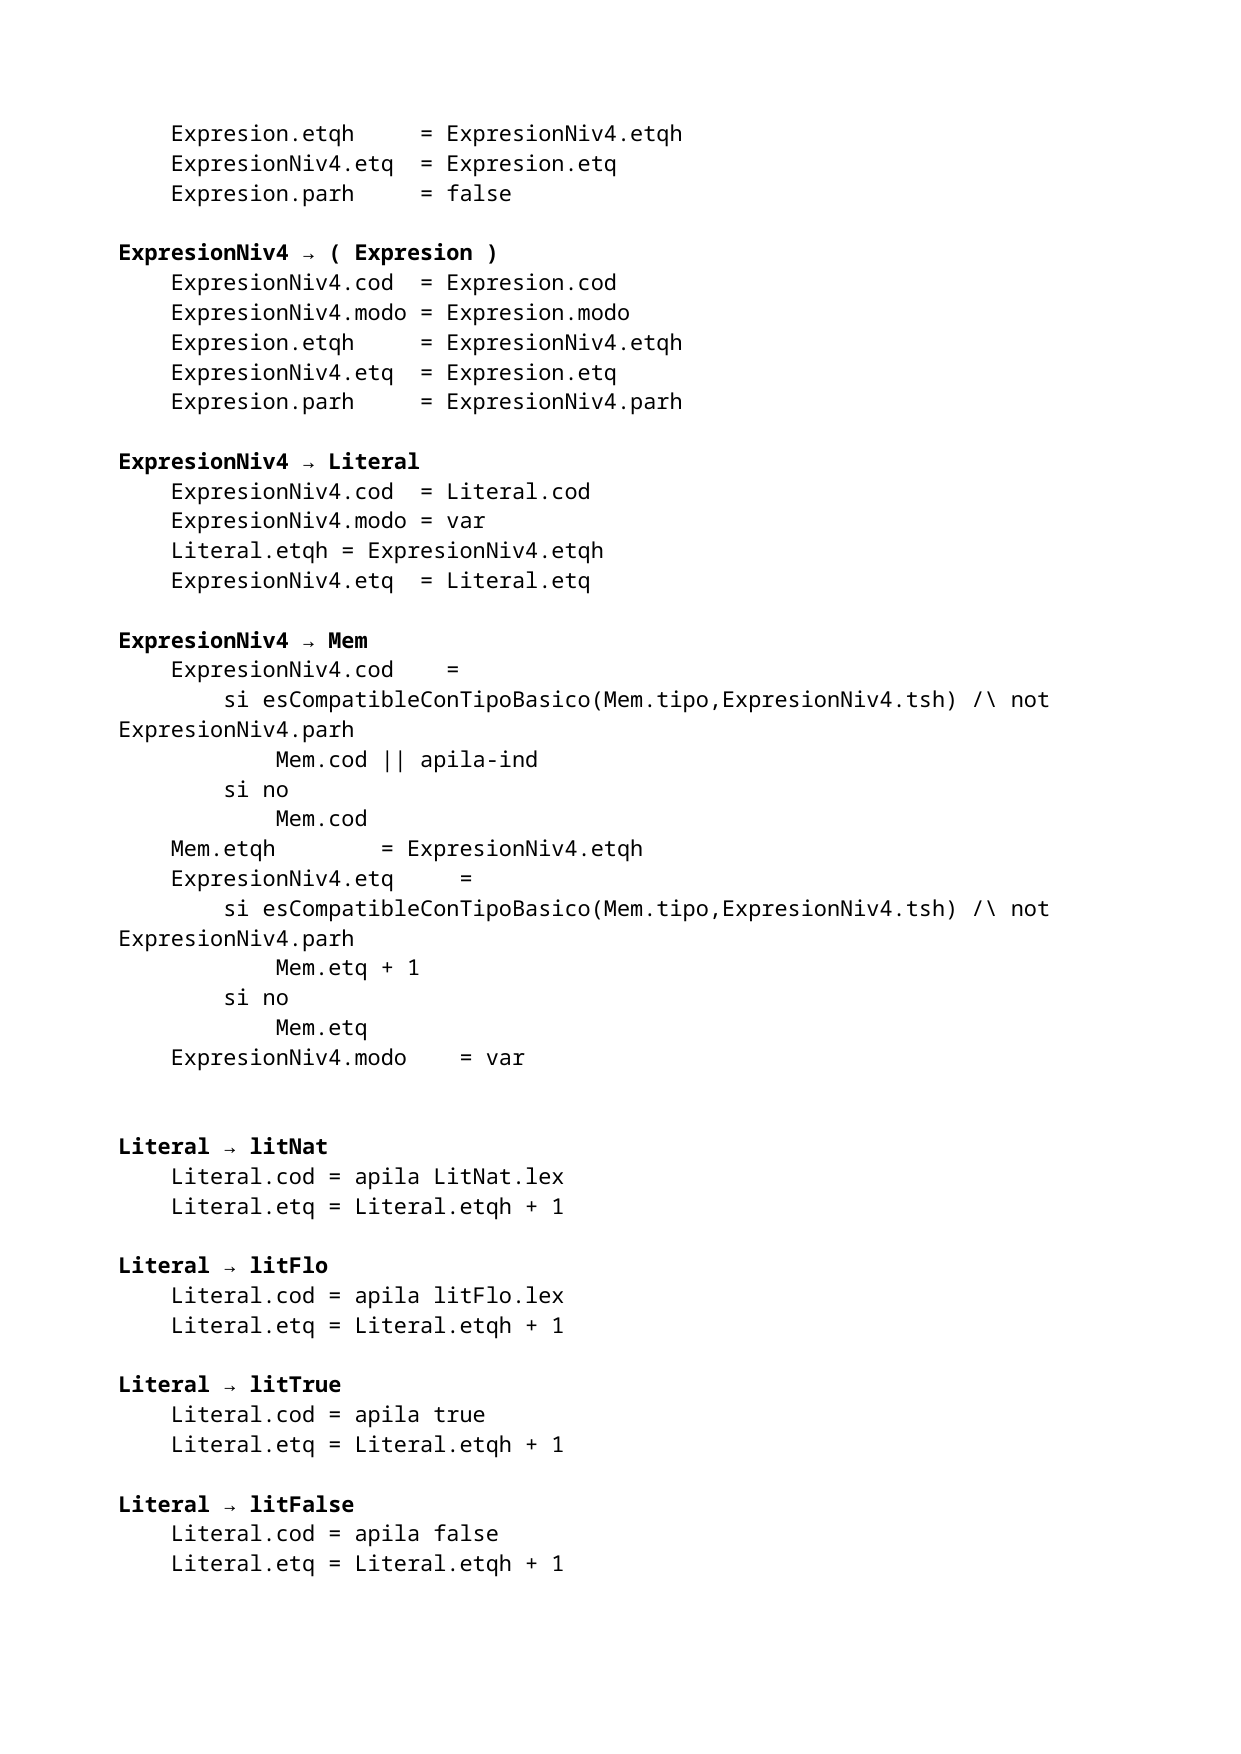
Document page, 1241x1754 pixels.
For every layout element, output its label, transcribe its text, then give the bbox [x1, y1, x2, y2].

text Literal → litFlo [118, 1250, 1122, 1280]
text ExpresionNiv4.modo = Expresion.modo [118, 297, 1122, 327]
text ExpresionNiv4 → Mem [118, 624, 1122, 654]
text ExpresionNiv4.modo = var [118, 505, 1122, 535]
text si esCompatibleConTipoBasico(Mem.tipo,ExpresionNiv4.tsh) /\ not ExpresionNiv4.parh [118, 893, 1122, 952]
text si no [118, 773, 1122, 803]
text Mem.etq [118, 1012, 1122, 1042]
text Literal.cod = apila false [118, 1518, 1122, 1548]
text Expresion.parh = false [118, 178, 1122, 207]
text ExpresionNiv4.cod = Literal.cod [118, 476, 1122, 505]
text si no [118, 982, 1122, 1012]
text Literal → litNat [118, 1131, 1122, 1161]
text ExpresionNiv4.cod = [118, 654, 1122, 684]
text Expresion.etqh = ExpresionNiv4.etqh [118, 327, 1122, 356]
text ExpresionNiv4.etq = [118, 863, 1122, 893]
text ExpresionNiv4.modo = var [118, 1042, 1122, 1071]
text ExpresionNiv4 → Literal [118, 446, 1122, 476]
text Mem.etq + 1 [118, 952, 1122, 982]
text ExpresionNiv4.etq = Literal.etq [118, 565, 1122, 595]
text Literal.cod = apila litFlo.lex [118, 1280, 1122, 1310]
text ExpresionNiv4 → ( Expresion ) [118, 237, 1122, 267]
text Mem.cod [118, 803, 1122, 833]
text Expresion.etqh = ExpresionNiv4.etqh [118, 118, 1122, 148]
text Mem.etqh = ExpresionNiv4.etqh [118, 833, 1122, 863]
text ExpresionNiv4.cod = Expresion.cod [118, 267, 1122, 297]
text Mem.cod || apila-ind [118, 744, 1122, 773]
text Literal.etq = Literal.etqh + 1 [118, 1548, 1122, 1578]
text Literal → litTrue [118, 1369, 1122, 1399]
text ExpresionNiv4.etq = Expresion.etq [118, 356, 1122, 386]
text Literal → litFalse [118, 1488, 1122, 1518]
text Literal.etq = Literal.etqh + 1 [118, 1310, 1122, 1339]
text Expresion.parh = ExpresionNiv4.parh [118, 386, 1122, 416]
text Literal.cod = apila true [118, 1399, 1122, 1429]
text Literal.cod = apila LitNat.lex [118, 1161, 1122, 1191]
text si esCompatibleConTipoBasico(Mem.tipo,ExpresionNiv4.tsh) /\ not ExpresionNiv4.parh [118, 684, 1122, 744]
text ExpresionNiv4.etq = Expresion.etq [118, 148, 1122, 178]
text Literal.etq = Literal.etqh + 1 [118, 1191, 1122, 1220]
text Literal.etq = Literal.etqh + 1 [118, 1429, 1122, 1459]
text Literal.etqh = ExpresionNiv4.etqh [118, 535, 1122, 565]
